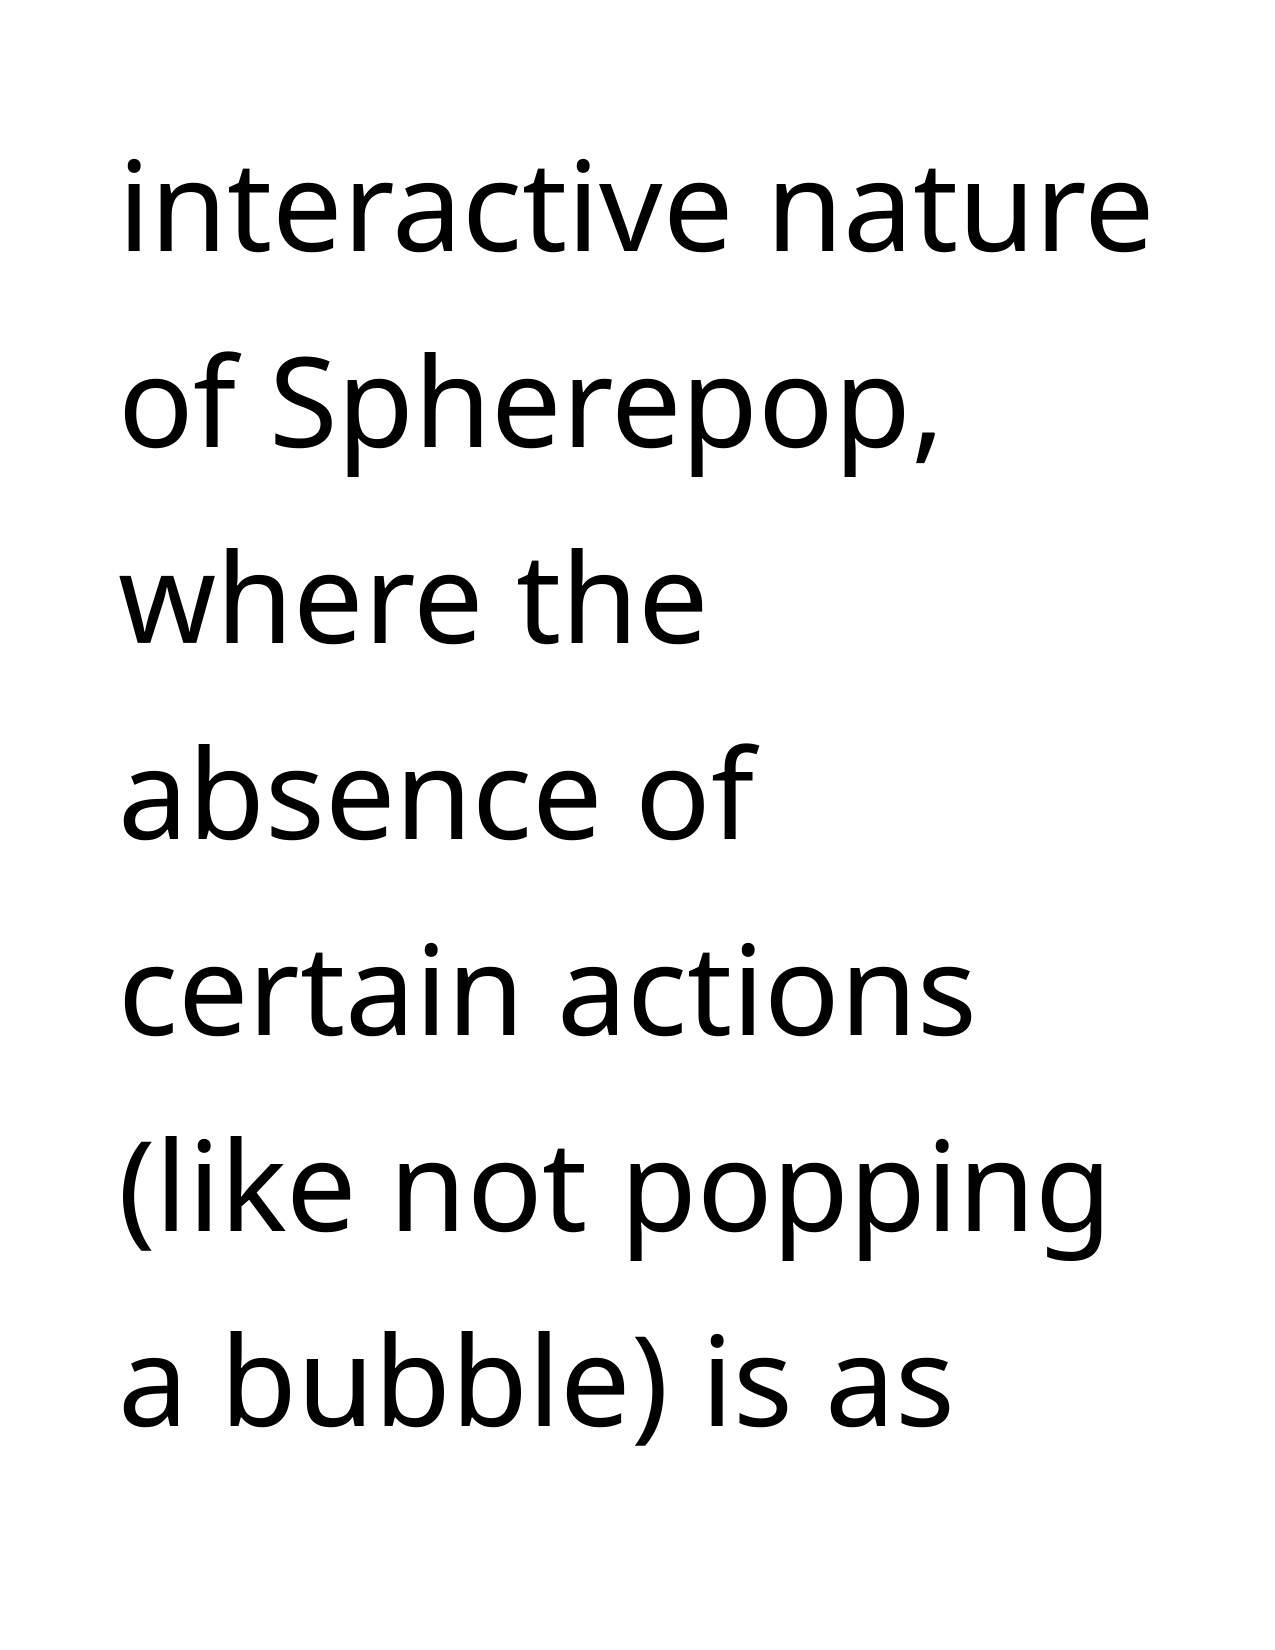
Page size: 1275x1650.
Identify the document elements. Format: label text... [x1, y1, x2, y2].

text interactive nature of Spherepop, where the absence of certain actions (like not popping a bubble) is as [118, 118, 1157, 1463]
